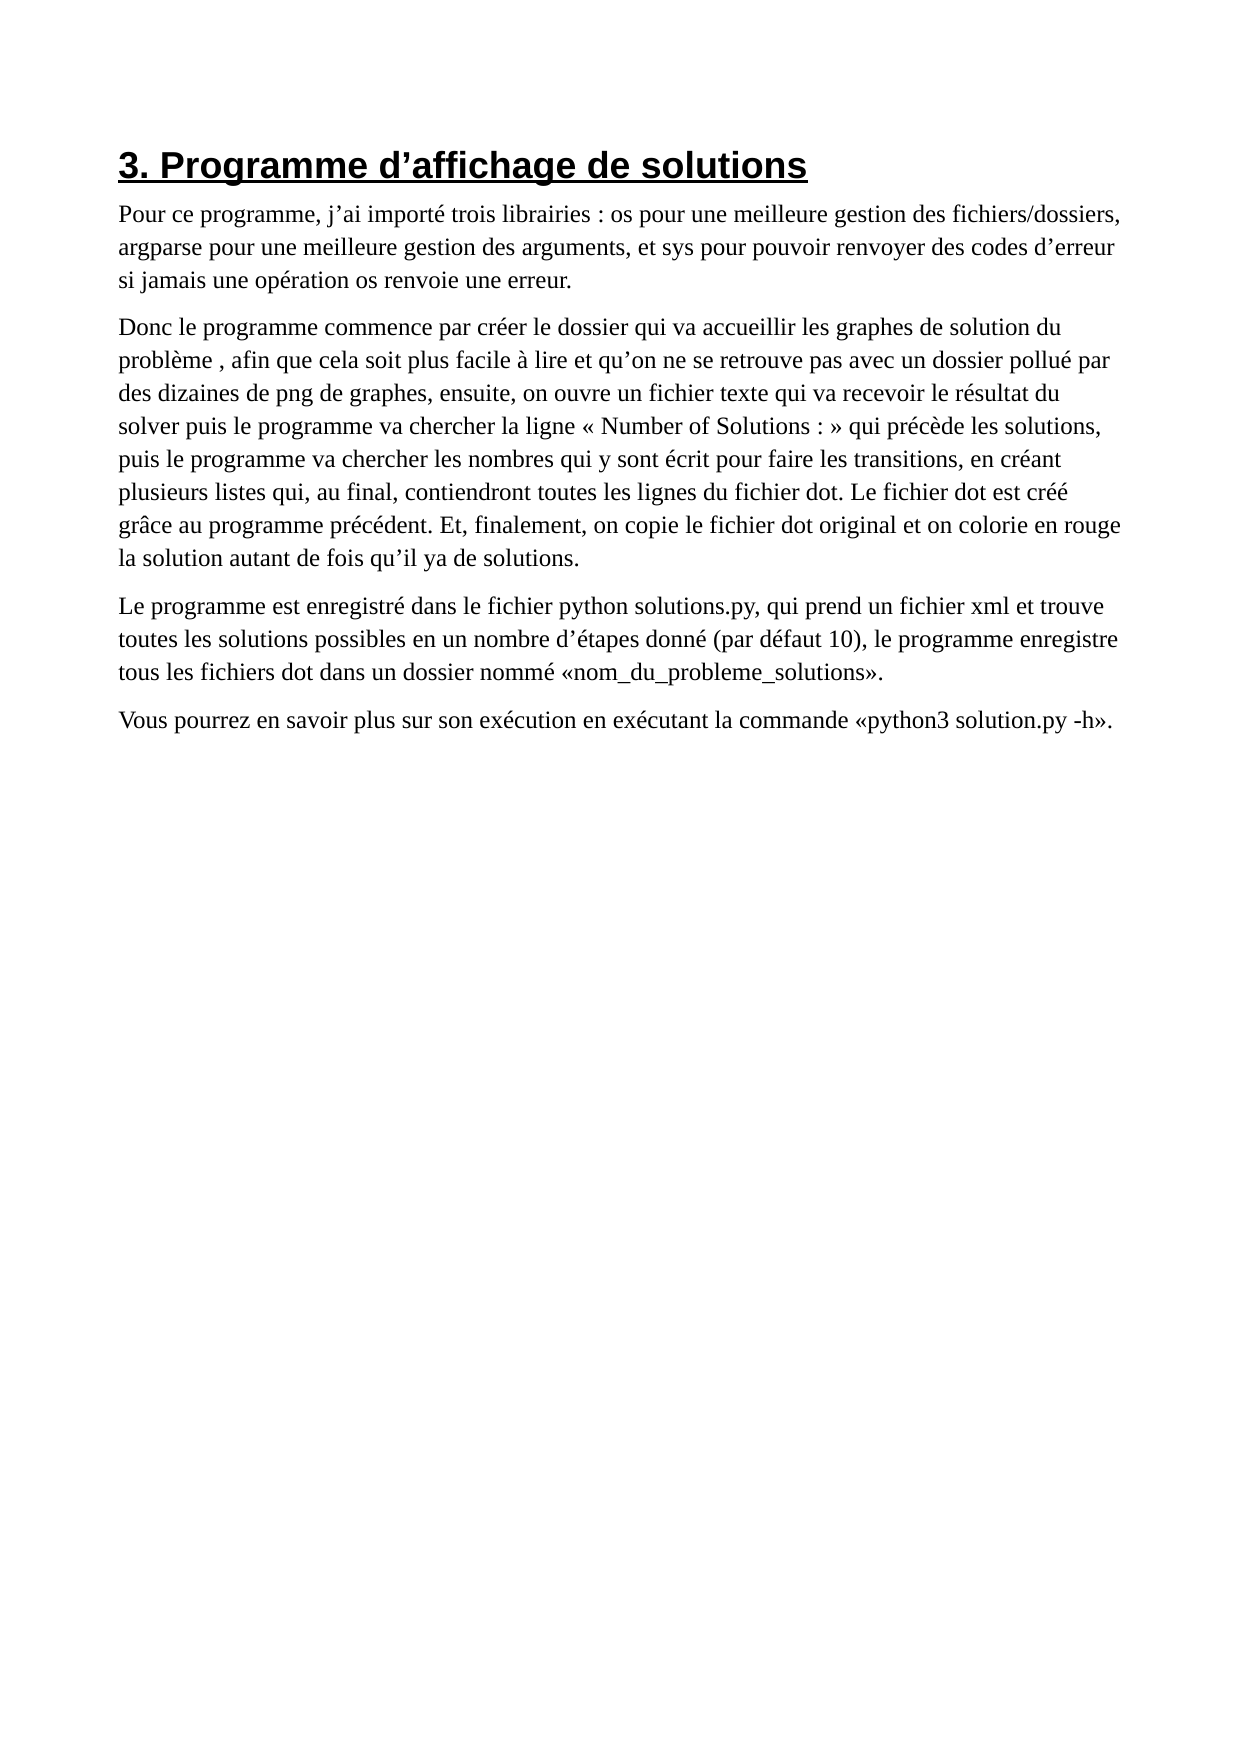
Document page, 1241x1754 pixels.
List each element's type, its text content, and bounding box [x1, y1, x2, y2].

text Vous pourrez en savoir plus sur son exécution en exécutant la commande «python3 solution.py -h». [118, 705, 1122, 733]
text Le programme est enregistré dans le fichier python solutions.py, qui prend un fichier xml et trouve toutes les solutions possibles en un nombre d’étapes donné (par défaut 10), le programme enregistre tous les fichiers dot dans un dossier nommé «nom_du_probleme_solutions». [118, 591, 1122, 686]
text Donc le programme commence par créer le dossier qui va accueillir les graphes de solution du problème , afin que cela soit plus facile à lire et qu’on ne se retrouve pas avec un dossier pollué par des dizaines de png de graphes, ensuite, on ouvre un fichier texte qui va recevoir le résultat du solver puis le programme va chercher la ligne « Number of Solutions : » qui précède les solutions, puis le programme va chercher les nombres qui y sont écrit pour faire les transitions, en créant plusieurs listes qui, au final, contiendront toutes les lignes du fichier dot. Le fichier dot est créé grâce au programme précédent. Et, finalement, on copie le fichier dot original et on colorie en rouge la solution autant de fois qu’il ya de solutions. [118, 312, 1122, 572]
text Pour ce programme, j’ai importé trois librairies : os pour une meilleure gestion des fichiers/dossiers, argparse pour une meilleure gestion des arguments, et sys pour pouvoir renvoyer des codes d’erreur si jamais une opération os renvoie une erreur. [118, 199, 1122, 293]
subtitle 3. Programme d’affichage de solutions [118, 143, 1122, 186]
